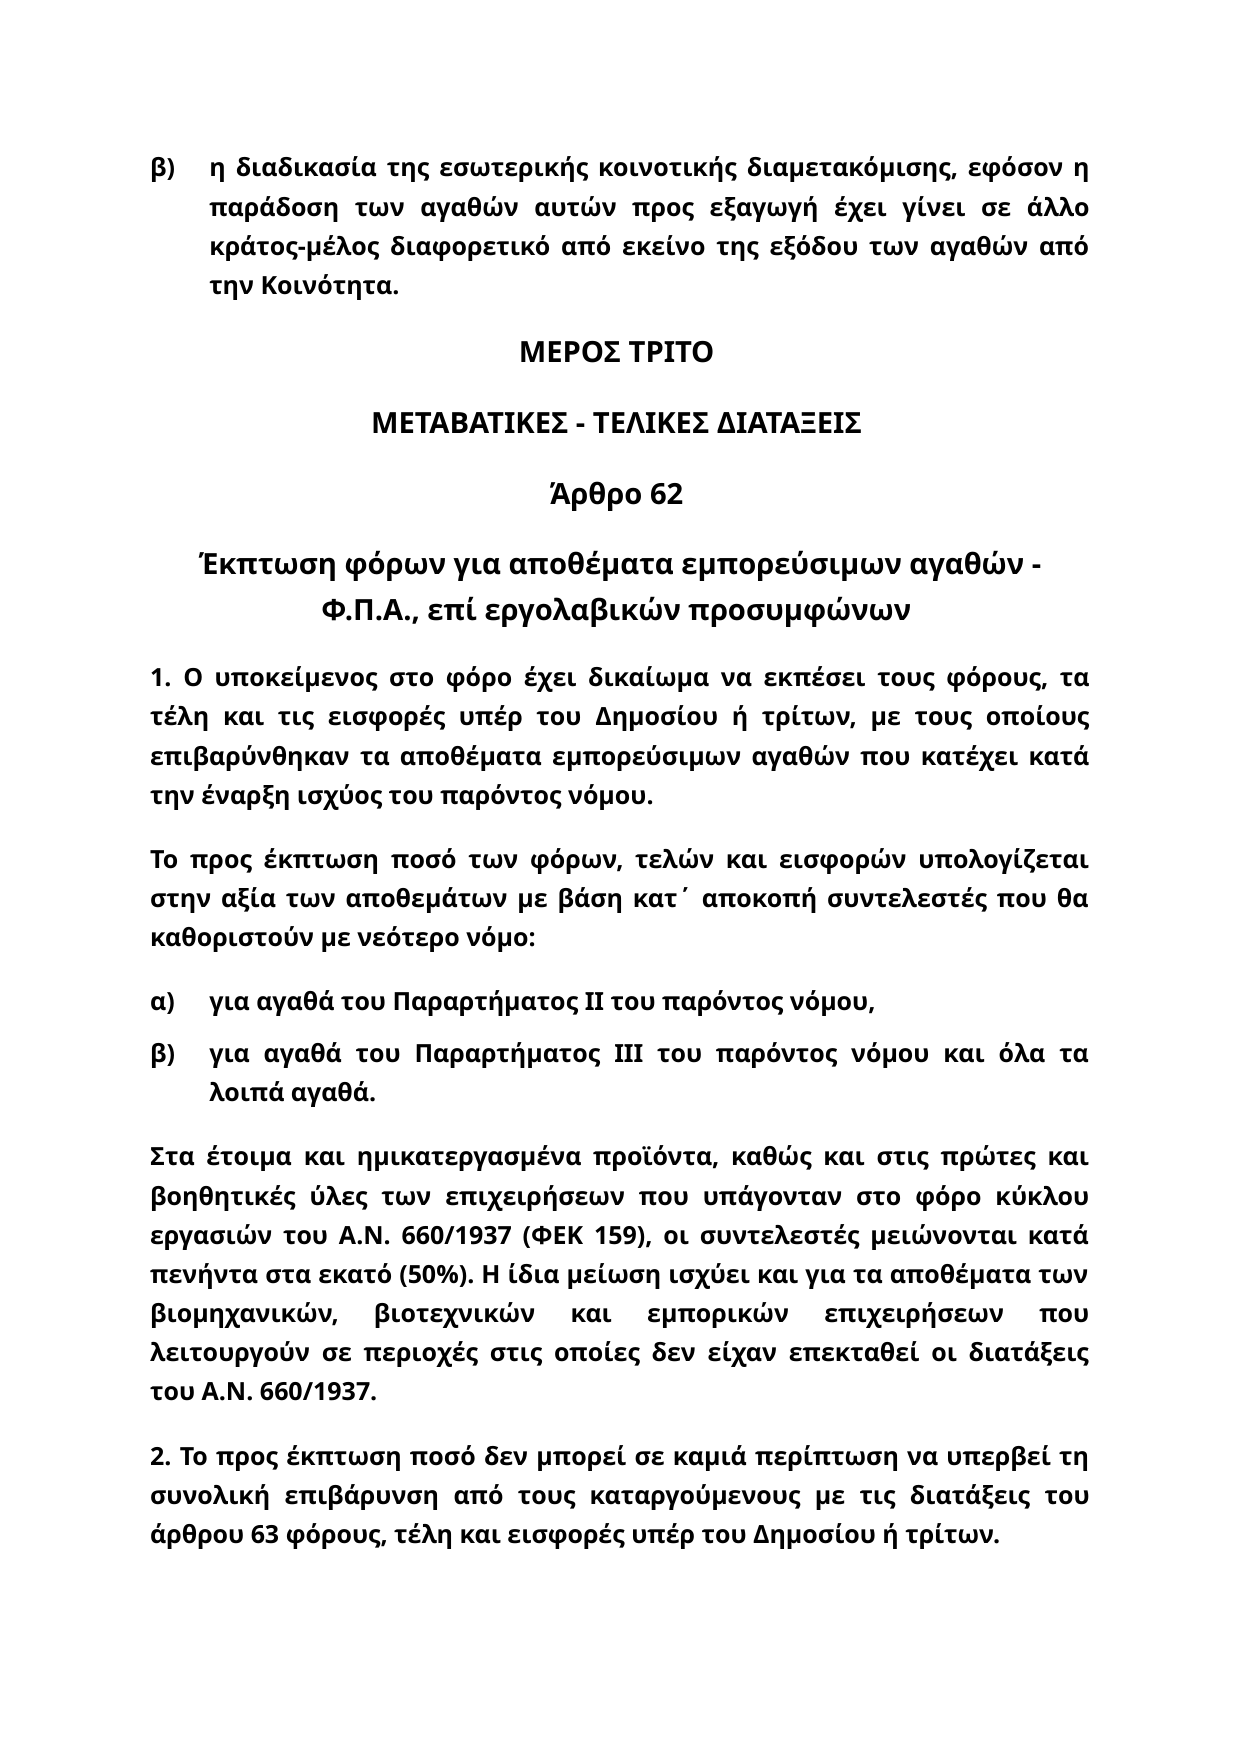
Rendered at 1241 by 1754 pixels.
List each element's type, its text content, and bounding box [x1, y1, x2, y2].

subtitle Άρθρο 62 [150, 473, 1090, 513]
list β) η διαδικασία της εσωτερικής κοινοτικής διαμετακόμισης, εφόσον η παράδοση των αγαθών αυτών προς εξαγωγή έχει γίνει σε άλλο κράτος-μέλος διαφορετικό από εκείνο της εξόδου των αγαθών από την Κοινότητα. [150, 150, 1090, 302]
list β) για αγαθά του Παραρτήματος III του παρόντος νόμου και όλα τα λοιπά αγαθά. [150, 1036, 1090, 1109]
text 1. Ο υποκείμενος στο φόρο έχει δικαίωμα να εκπέσει τους φόρους, τα τέλη και τις εισφορές υπέρ του Δημοσίου ή τρίτων, με τους οποίους επιβαρύνθηκαν τα αποθέματα εμπορεύσιμων αγαθών που κατέχει κατά την έναρξη ισχύος του παρόντος νόμου. [150, 660, 1090, 811]
text Το προς έκπτωση ποσό των φόρων, τελών και εισφορών υπολογίζεται στην αξία των αποθεμάτων με βάση κατ΄ αποκοπή συντελεστές που θα καθοριστούν με νεότερο νόμο: [150, 841, 1090, 954]
subtitle ΜΕΤΑΒΑΤΙΚΕΣ - ΤΕΛΙΚΕΣ ΔΙΑΤΑΞΕΙΣ [150, 402, 1090, 442]
subtitle Έκπτωση φόρων για αποθέματα εμπορεύσιμων αγαθών - Φ.Π.Α., επί εργολαβικών προσυμφώνων [150, 543, 1090, 629]
text Στα έτοιμα και ημικατεργασμένα προϊόντα, καθώς και στις πρώτες και βοηθητικές ύλες των επιχειρήσεων που υπάγονταν στο φόρο κύκλου εργασιών του Α.Ν. 660/1937 (ΦΕΚ 159), οι συντελεστές μειώνονται κατά πενήντα στα εκατό (50%). Η ίδια μείωση ισχύει και για τα αποθέματα των βιομηχανικών, βιοτεχνικών και εμπορικών επιχειρήσεων που λειτουργούν σε περιοχές στις οποίες δεν είχαν επεκταθεί οι διατάξεις του Α.Ν. 660/1937. [150, 1139, 1090, 1408]
text 2. Το προς έκπτωση ποσό δεν μπορεί σε καμιά περίπτωση να υπερβεί τη συνολική επιβάρυνση από τους καταργούμενους με τις διατάξεις του άρθρου 63 φόρους, τέλη και εισφορές υπέρ του Δημοσίου ή τρίτων. [150, 1438, 1090, 1551]
list α) για αγαθά του Παραρτήματος II του παρόντος νόμου, [150, 984, 1090, 1018]
subtitle ΜΕΡΟΣ ΤΡΙΤΟ [150, 332, 1090, 371]
